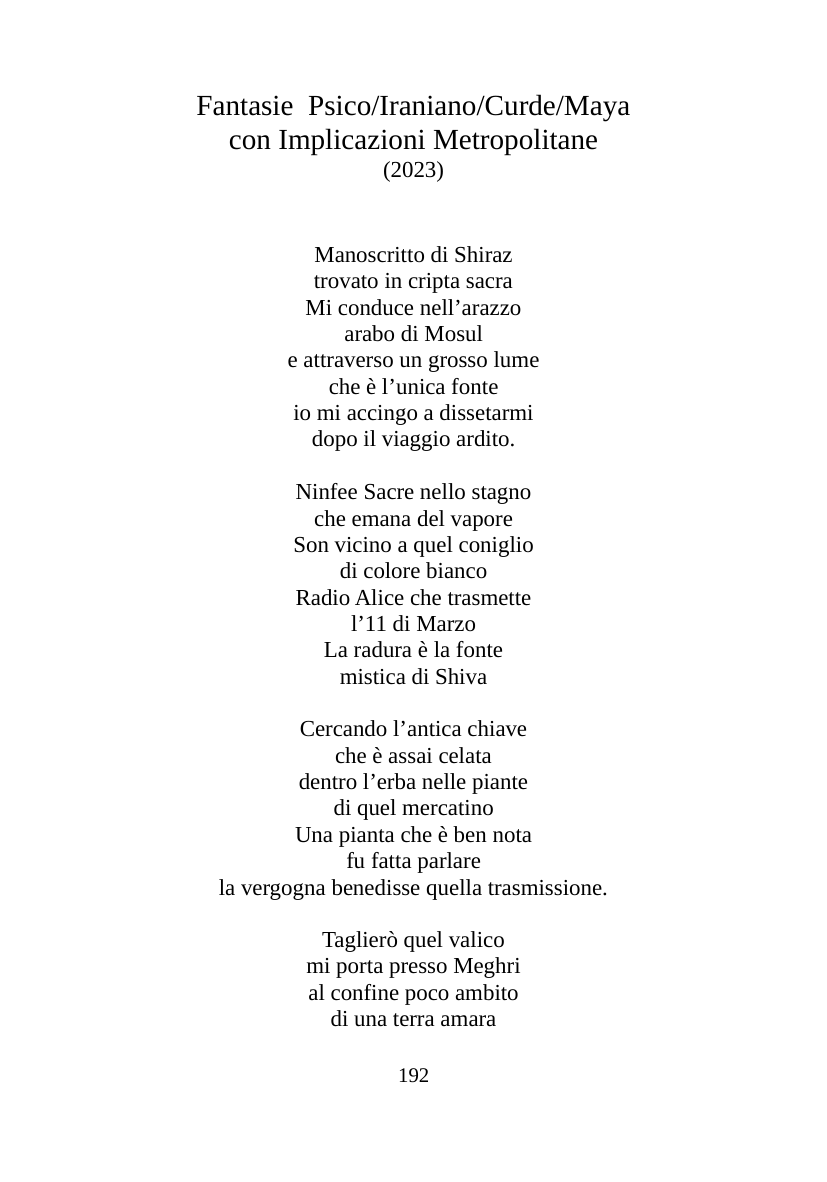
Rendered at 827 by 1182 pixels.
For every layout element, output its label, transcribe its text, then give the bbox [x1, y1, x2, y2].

text che emana del vapore [88, 504, 738, 531]
text Ninfee Sacre nello stagno [88, 478, 738, 504]
text Taglierò quel valico [88, 926, 738, 953]
text mistica di Shiva [88, 663, 738, 689]
text di colore bianco [88, 557, 738, 584]
text che è assai celata [88, 742, 738, 768]
text Son vicino a quel coniglio [88, 531, 738, 557]
text Radio Alice che trasmette [88, 584, 738, 610]
text di quel mercatino [88, 794, 738, 821]
text al confine poco ambito [88, 979, 738, 1005]
text e attraverso un grosso lume [88, 346, 738, 373]
text di una terra amara [88, 1005, 738, 1032]
text Cercando l’antica chiave [88, 715, 738, 742]
text Manoscritto di Shiraz [88, 241, 738, 267]
text io mi accingo a dissetarmi [88, 399, 738, 426]
text dopo il viaggio ardito. [88, 426, 738, 452]
text Mi conduce nell’arazzo [88, 294, 738, 320]
text Fantasie Psico/Iraniano/Curde/Maya con Implicazioni Metropolitane (2023) [88, 88, 738, 182]
text che è l’unica fonte [88, 373, 738, 399]
text Una pianta che è ben nota [88, 821, 738, 847]
text fu fatta parlare [88, 847, 738, 873]
text la vergogna benedisse quella trasmissione. [88, 873, 738, 900]
text l’11 di Marzo [88, 610, 738, 636]
text mi porta presso Meghri [88, 953, 738, 979]
text dentro l’erba nelle piante [88, 768, 738, 794]
text La radura è la fonte [88, 636, 738, 663]
text trovato in cripta sacra [88, 267, 738, 294]
text arabo di Mosul [88, 320, 738, 346]
